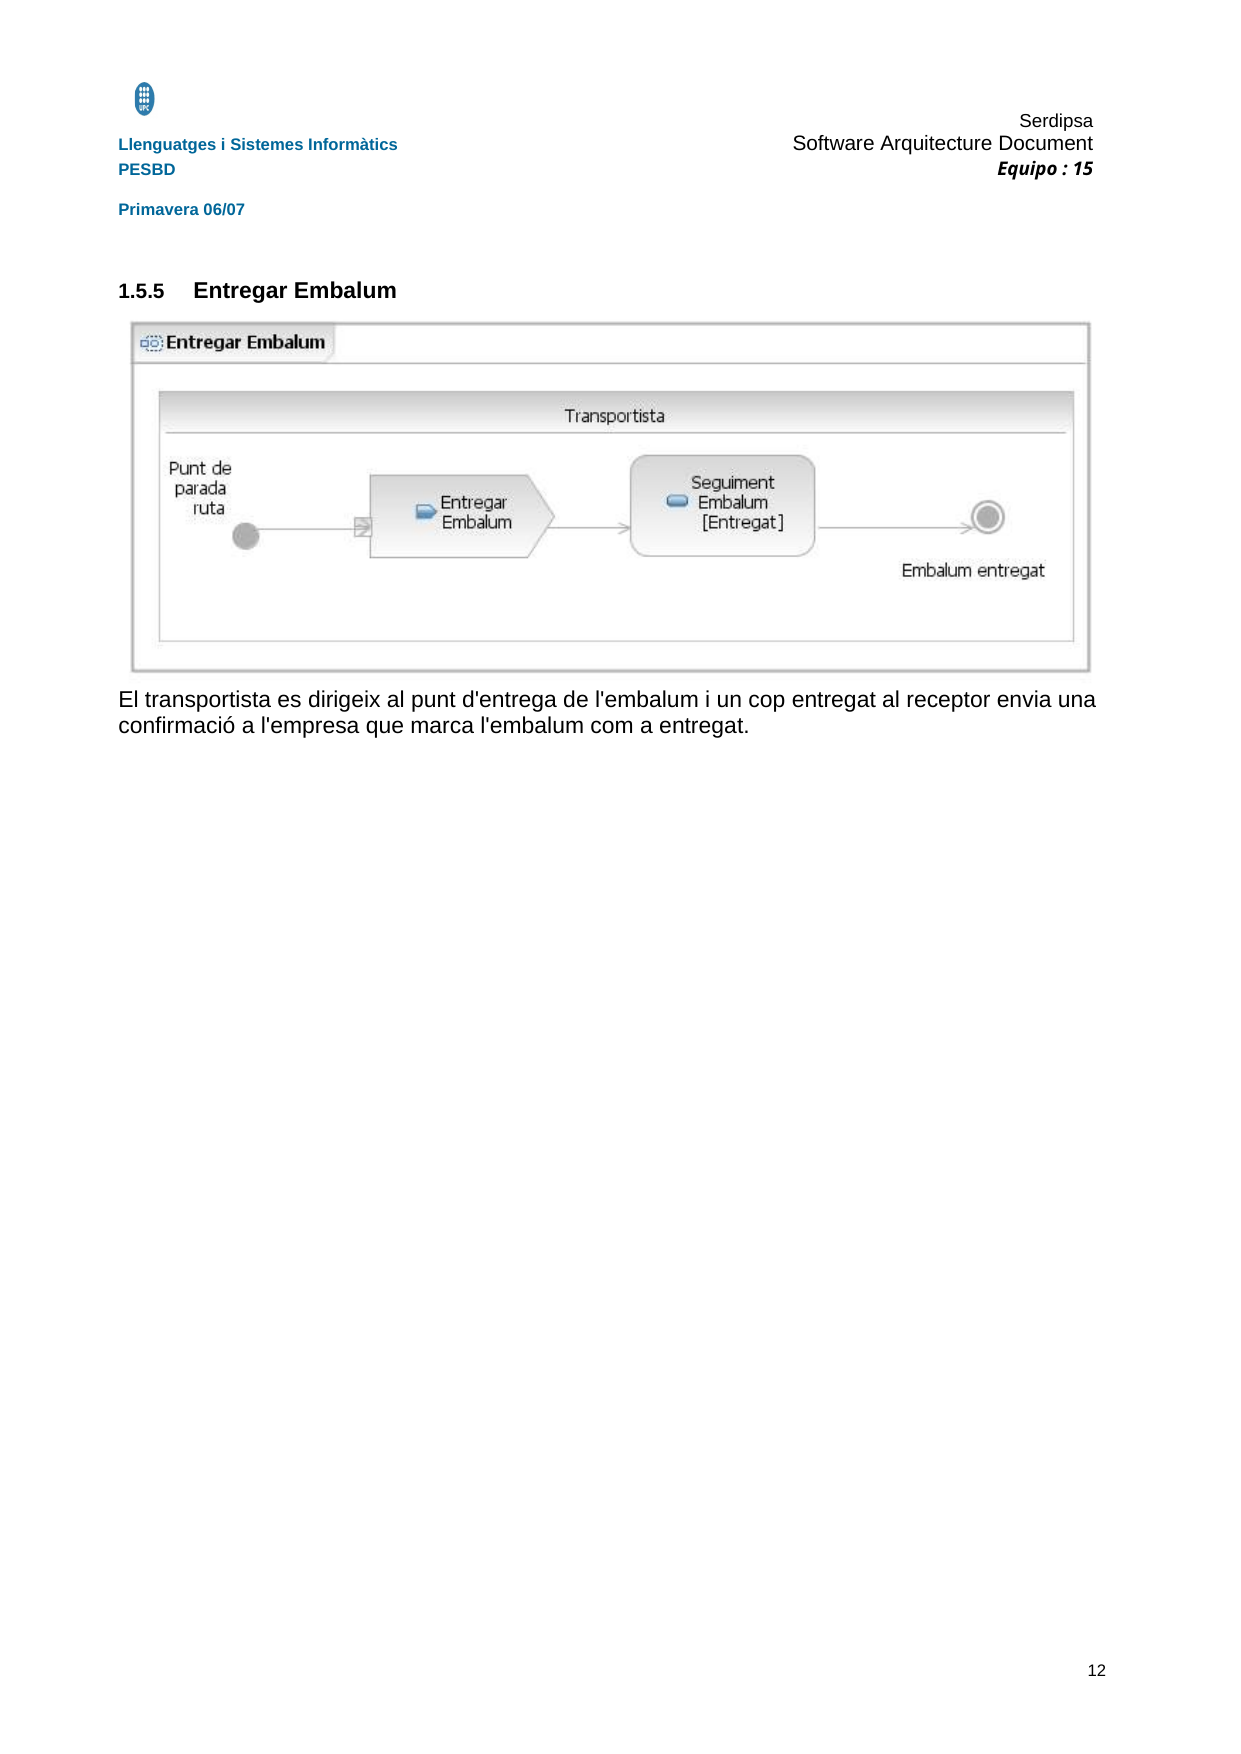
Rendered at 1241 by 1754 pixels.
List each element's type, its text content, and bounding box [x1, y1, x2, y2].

text El transportista es dirigeix al punt d'entrega de l'embalum i un cop entregat al receptor envia una confirmació a l'empresa que marca l'embalum com a entregat. [118, 686, 1106, 738]
subtitle Entregar Embalum [118, 277, 1106, 303]
picture [118, 309, 1107, 686]
